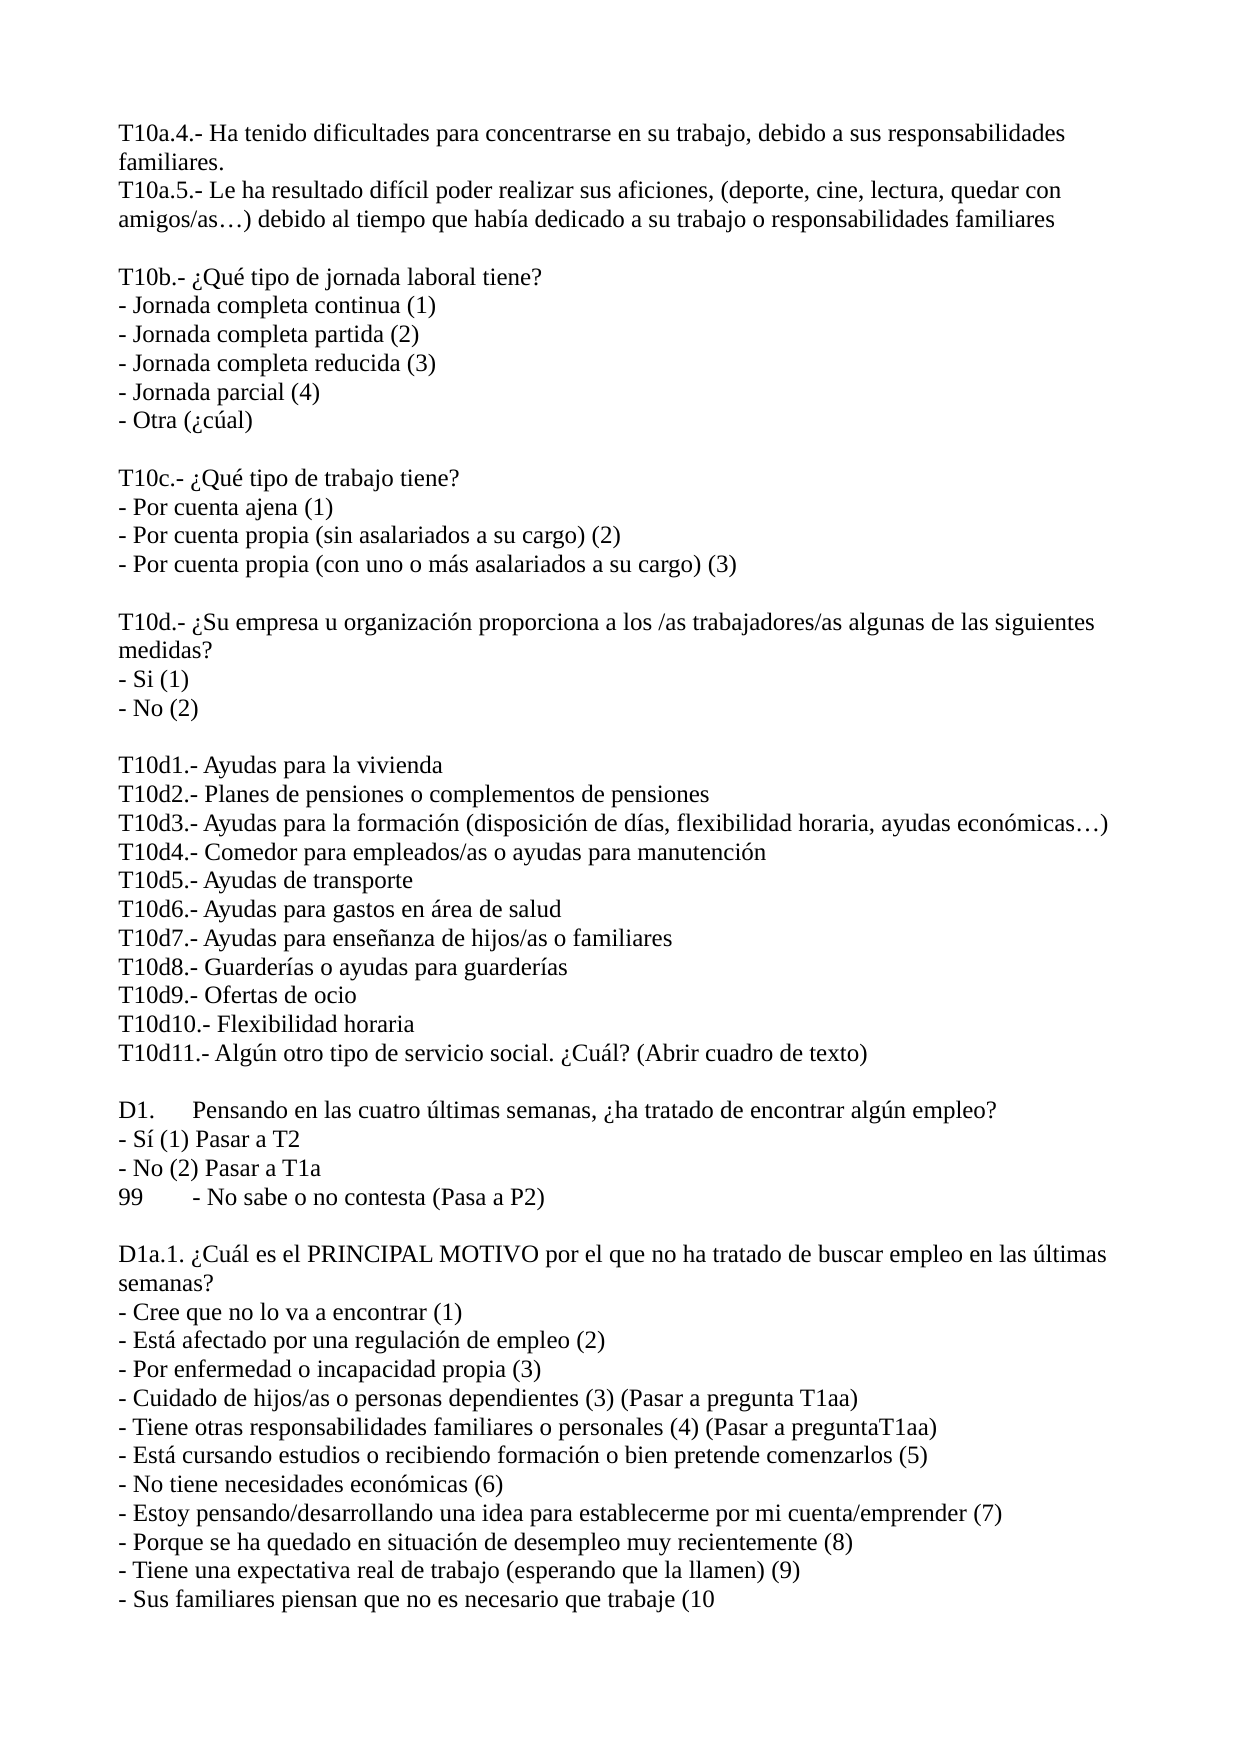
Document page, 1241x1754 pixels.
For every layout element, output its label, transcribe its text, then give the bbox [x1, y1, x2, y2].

text - Por cuenta propia (con uno o más asalariados a su cargo) (3) [118, 549, 1122, 578]
text - Tiene otras responsabilidades familiares o personales (4) (Pasar a preguntaT1aa) [118, 1412, 1122, 1441]
text T10d8.- Guarderías o ayudas para guarderías [118, 952, 1122, 981]
text D1. Pensando en las cuatro últimas semanas, ¿ha tratado de encontrar algún empleo? [118, 1096, 1122, 1124]
text - Estoy pensando/desarrollando una idea para establecerme por mi cuenta/emprender (7) [118, 1498, 1122, 1527]
text - Jornada parcial (4) [118, 377, 1122, 406]
text T10d4.- Comedor para empleados/as o ayudas para manutención [118, 837, 1122, 866]
text - Por cuenta ajena (1) [118, 492, 1122, 521]
text - Cuidado de hijos/as o personas dependientes (3) (Pasar a pregunta T1aa) [118, 1383, 1122, 1412]
text - Jornada completa partida (2) [118, 319, 1122, 348]
text T10d.- ¿Su empresa u organización proporciona a los /as trabajadores/as algunas de las siguientes medidas? [118, 607, 1122, 664]
text - Otra (¿cúal) [118, 406, 1122, 434]
text T10a.5.- Le ha resultado difícil poder realizar sus aficiones, (deporte, cine, lectura, quedar con amigos/as…) debido al tiempo que había dedicado a su trabajo o responsabilidades familiares [118, 176, 1122, 233]
text T10b.- ¿Qué tipo de jornada laboral tiene? [118, 262, 1122, 291]
text - Jornada completa continua (1) [118, 291, 1122, 319]
text T10d1.- Ayudas para la vivienda [118, 751, 1122, 779]
text - No tiene necesidades económicas (6) [118, 1469, 1122, 1498]
text D1a.1. ¿Cuál es el PRINCIPAL MOTIVO por el que no ha tratado de buscar empleo en las últimas semanas? [118, 1239, 1122, 1297]
text - Por cuenta propia (sin asalariados a su cargo) (2) [118, 521, 1122, 549]
text - Jornada completa reducida (3) [118, 348, 1122, 377]
text T10d2.- Planes de pensiones o complementos de pensiones [118, 779, 1122, 808]
text - Tiene una expectativa real de trabajo (esperando que la llamen) (9) [118, 1556, 1122, 1584]
text - Está cursando estudios o recibiendo formación o bien pretende comenzarlos (5) [118, 1441, 1122, 1469]
text T10d9.- Ofertas de ocio [118, 981, 1122, 1009]
text T10d11.- Algún otro tipo de servicio social. ¿Cuál? (Abrir cuadro de texto) [118, 1038, 1122, 1067]
text T10c.- ¿Qué tipo de trabajo tiene? [118, 463, 1122, 492]
text T10a.4.- Ha tenido dificultades para concentrarse en su trabajo, debido a sus responsabilidades familiares. [118, 118, 1122, 176]
text T10d3.- Ayudas para la formación (disposición de días, flexibilidad horaria, ayudas económicas…) [118, 808, 1122, 837]
text - No (2) Pasar a T1a [118, 1153, 1122, 1182]
text T10d5.- Ayudas de transporte [118, 866, 1122, 894]
text - No (2) [118, 693, 1122, 722]
text - Está afectado por una regulación de empleo (2) [118, 1326, 1122, 1354]
text 99 - No sabe o no contesta (Pasa a P2) [118, 1182, 1122, 1211]
text T10d7.- Ayudas para enseñanza de hijos/as o familiares [118, 923, 1122, 952]
text T10d6.- Ayudas para gastos en área de salud [118, 894, 1122, 923]
text - Si (1) [118, 664, 1122, 693]
text - Sus familiares piensan que no es necesario que trabaje (10 [118, 1584, 1122, 1613]
text - Sí (1) Pasar a T2 [118, 1124, 1122, 1153]
text - Cree que no lo va a encontrar (1) [118, 1297, 1122, 1326]
text T10d10.- Flexibilidad horaria [118, 1009, 1122, 1038]
text - Porque se ha quedado en situación de desempleo muy recientemente (8) [118, 1527, 1122, 1556]
text - Por enfermedad o incapacidad propia (3) [118, 1354, 1122, 1383]
